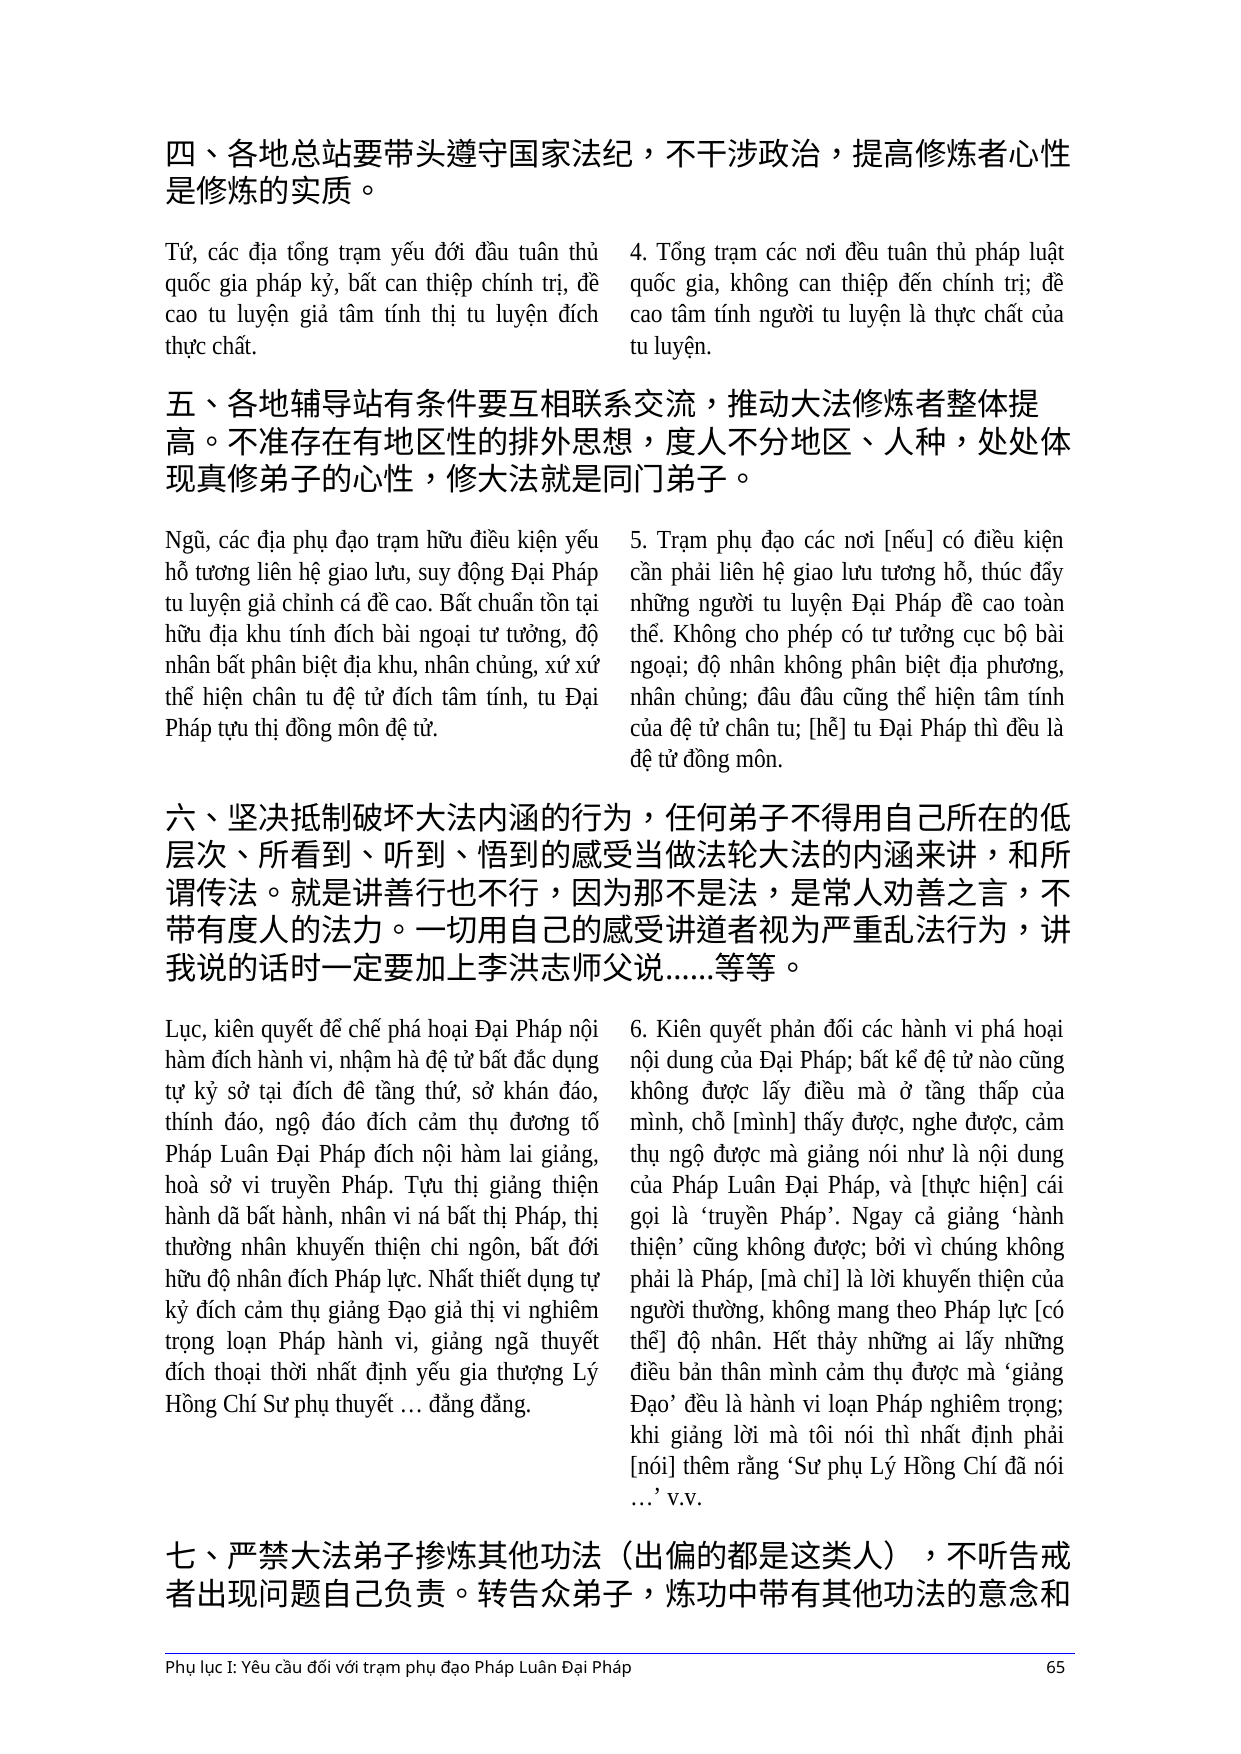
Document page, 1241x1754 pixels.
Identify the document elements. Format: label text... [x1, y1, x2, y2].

table_header 6. Kiên quyết phản đối các hành vi phá hoại nội dung của Đại Pháp; bất kể đệ tử nào cũng không được lấy điều mà ở tầng thấp của mình, chỗ [mình] thấy được, nghe được, cảm thụ ngộ được mà giảng nói như là nội dung của Pháp Luân Đại Pháp, và [thực hiện] cái gọi là ‘truyền Pháp’. Ngay cả giảng ‘hành thiện’ cũng không được; bởi vì chúng không phải là Pháp, [mà chỉ] là lời khuyến thiện của người thường, không mang theo Pháp lực [có thể] độ nhân. Hết thảy những ai lấy những điều bản thân mình cảm thụ được mà ‘giảng Đạo’ đều là hành vi loạn Pháp nghiêm trọng; khi giảng lời mà tôi nói thì nhất định phải [nói] thêm rằng ‘Sư phụ Lý Hồng Chí đã nói …’ v.v. [615, 1012, 1080, 1512]
text 四、各地总站要带头遵守国家法纪，不干涉政治，提高修炼者心性是修炼的实质。 [165, 135, 1075, 210]
table_header Lục, kiên quyết để chế phá hoại Đại Pháp nội hàm đích hành vi, nhậm hà đệ tử bất đắc dụng tự kỷ sở tại đích đê tầng thứ, sở khán đáo, thính đáo, ngộ đáo đích cảm thụ đương tố Pháp Luân Đại Pháp đích nội hàm lai giảng, hoà sở vi truyền Pháp. Tựu thị giảng thiện hành dã bất hành, nhân vi ná bất thị Pháp, thị thường nhân khuyến thiện chi ngôn, bất đới hữu độ nhân đích Pháp lực. Nhất thiết dụng tự kỷ đích cảm thụ giảng Đạo giả thị vi nghiêm trọng loạn Pháp hành vi, giảng ngã thuyết đích thoại thời nhất định yếu gia thượng Lý Hồng Chí Sư phụ thuyết … đẳng đẳng. [150, 1012, 615, 1512]
text 六、坚决抵制破坏大法内涵的行为，任何弟子不得用自己所在的低层次、所看到、听到、悟到的感受当做法轮大法的内涵来讲，和所谓传法。就是讲善行也不行，因为那不是法，是常人劝善之言，不带有度人的法力。一切用自己的感受讲道者视为严重乱法行为，讲我说的话时一定要加上李洪志师父说……等等。 [165, 799, 1075, 987]
table_header 5. Trạm phụ đạo các nơi [nếu] có điều kiện cần phải liên hệ giao lưu tương hỗ, thúc đẩy những người tu luyện Đại Pháp đề cao toàn thể. Không cho phép có tư tưởng cục bộ bài ngoại; độ nhân không phân biệt địa phương, nhân chủng; đâu đâu cũng thể hiện tâm tính của đệ tử chân tu; [hễ] tu Đại Pháp thì đều là đệ tử đồng môn. [615, 524, 1080, 774]
table_header 4. Tổng trạm các nơi đều tuân thủ pháp luật quốc gia, không can thiệp đến chính trị; đề cao tâm tính người tu luyện là thực chất của tu luyện. [615, 235, 1080, 360]
table_header Ngũ, các địa phụ đạo trạm hữu điều kiện yếu hỗ tương liên hệ giao lưu, suy động Đại Pháp tu luyện giả chỉnh cá đề cao. Bất chuẩn tồn tại hữu địa khu tính đích bài ngoại tư tưởng, độ nhân bất phân biệt địa khu, nhân chủng, xứ xứ thể hiện chân tu đệ tử đích tâm tính, tu Đại Pháp tựu thị đồng môn đệ tử. [150, 524, 615, 774]
text 七、严禁大法弟子掺炼其他功法（出偏的都是这类人），不听告戒者出现问题自己负责。转告众弟子，炼功中带有其他功法的意念和 [165, 1537, 1075, 1612]
table_header Tứ, các địa tổng trạm yếu đới đầu tuân thủ quốc gia pháp kỷ, bất can thiệp chính trị, đề cao tu luyện giả tâm tính thị tu luyện đích thực chất. [150, 235, 615, 360]
text 五、各地辅导站有条件要互相联系交流，推动大法修炼者整体提高。不准存在有地区性的排外思想，度人不分地区、人种，处处体现真修弟子的心性，修大法就是同门弟子。 [165, 386, 1075, 498]
